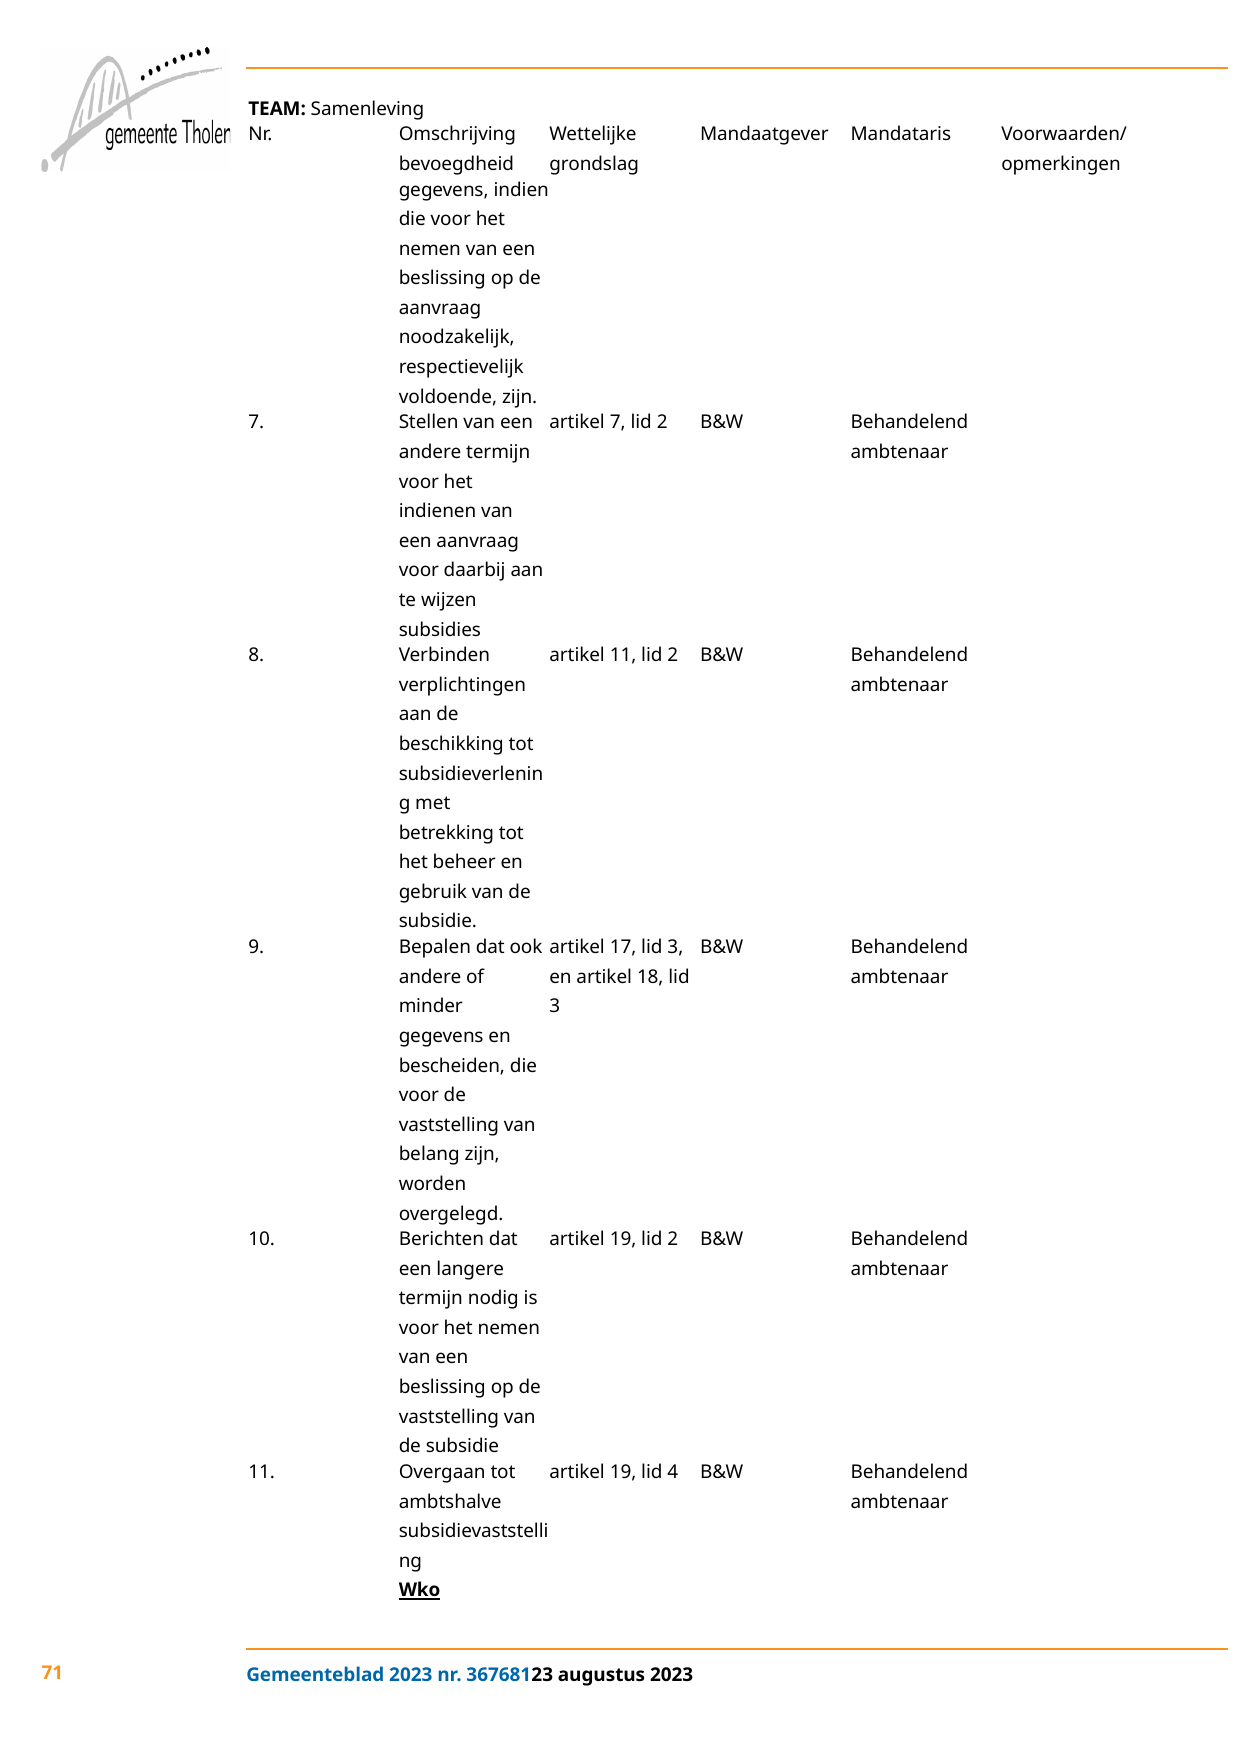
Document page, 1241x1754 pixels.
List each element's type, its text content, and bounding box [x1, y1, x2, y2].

table_cell Stellen van een andere termijn voor het indienen van een aanvraag voor daarbij aan te wijzen subsidies [399, 409, 549, 641]
table_cell Omschrijving bevoegdheid [399, 121, 549, 176]
table_cell Behandelend ambtenaar [850, 641, 1001, 933]
table_cell Mandaatgever [700, 121, 850, 176]
table_cell B&W [700, 1225, 850, 1458]
table_cell Verbinden verplichtingen aan de beschikking tot subsidieverlening met betrekking tot het beheer en gebruik van de subsidie. [399, 641, 549, 933]
table_cell Behandelend ambtenaar [850, 934, 1001, 1225]
table_cell Bepalen dat ook andere of minder gegevens en bescheiden, die voor de vaststelling van belang zijn, worden overgelegd. [399, 934, 549, 1225]
table_cell artikel 17, lid 3, en artikel 18, lid 3 [549, 934, 700, 1225]
table_cell [850, 176, 1001, 409]
table_cell artikel 19, lid 2 [549, 1225, 700, 1458]
table_cell [549, 176, 700, 409]
table_cell B&W [700, 641, 850, 933]
table_header TEAM: Samenleving [248, 95, 1152, 121]
table_cell gegevens, indien die voor het nemen van een beslissing op de aanvraag noodzakelijk, respectievelijk voldoende, zijn. [399, 176, 549, 409]
table_cell artikel 19, lid 4 [549, 1458, 700, 1602]
table_cell B&W [700, 409, 850, 641]
table_cell [1001, 934, 1152, 1225]
table_cell [248, 934, 398, 1225]
table_cell Wettelijke grondslag [549, 121, 700, 176]
table_cell [1001, 176, 1152, 409]
table_cell [248, 409, 398, 641]
table_cell [700, 176, 850, 409]
table_cell [1001, 1225, 1152, 1458]
table_cell Behandelend ambtenaar [850, 1225, 1001, 1458]
table_cell [248, 1458, 398, 1602]
table_cell Voorwaarden/opmerkingen [1001, 121, 1152, 176]
table_cell Mandataris [850, 121, 1001, 176]
table_cell B&W [700, 934, 850, 1225]
table_cell artikel 7, lid 2 [549, 409, 700, 641]
table_cell [1001, 409, 1152, 641]
table_cell [248, 176, 398, 409]
table_cell [248, 641, 398, 933]
picture [41, 47, 231, 172]
table_cell artikel 11, lid 2 [549, 641, 700, 933]
table_cell Behandelend ambtenaar [850, 1458, 1001, 1602]
table_cell B&W [700, 1458, 850, 1602]
table_cell Behandelend ambtenaar [850, 409, 1001, 641]
table_cell [1001, 641, 1152, 933]
table_cell Berichten dat een langere termijn nodig is voor het nemen van een beslissing op de vaststelling van de subsidie [399, 1225, 549, 1458]
table_cell [1001, 1458, 1152, 1602]
table_cell [248, 1225, 398, 1458]
table_cell Overgaan tot ambtshalve subsidievaststelling Wko [399, 1458, 549, 1602]
table_cell Nr. [248, 121, 398, 176]
